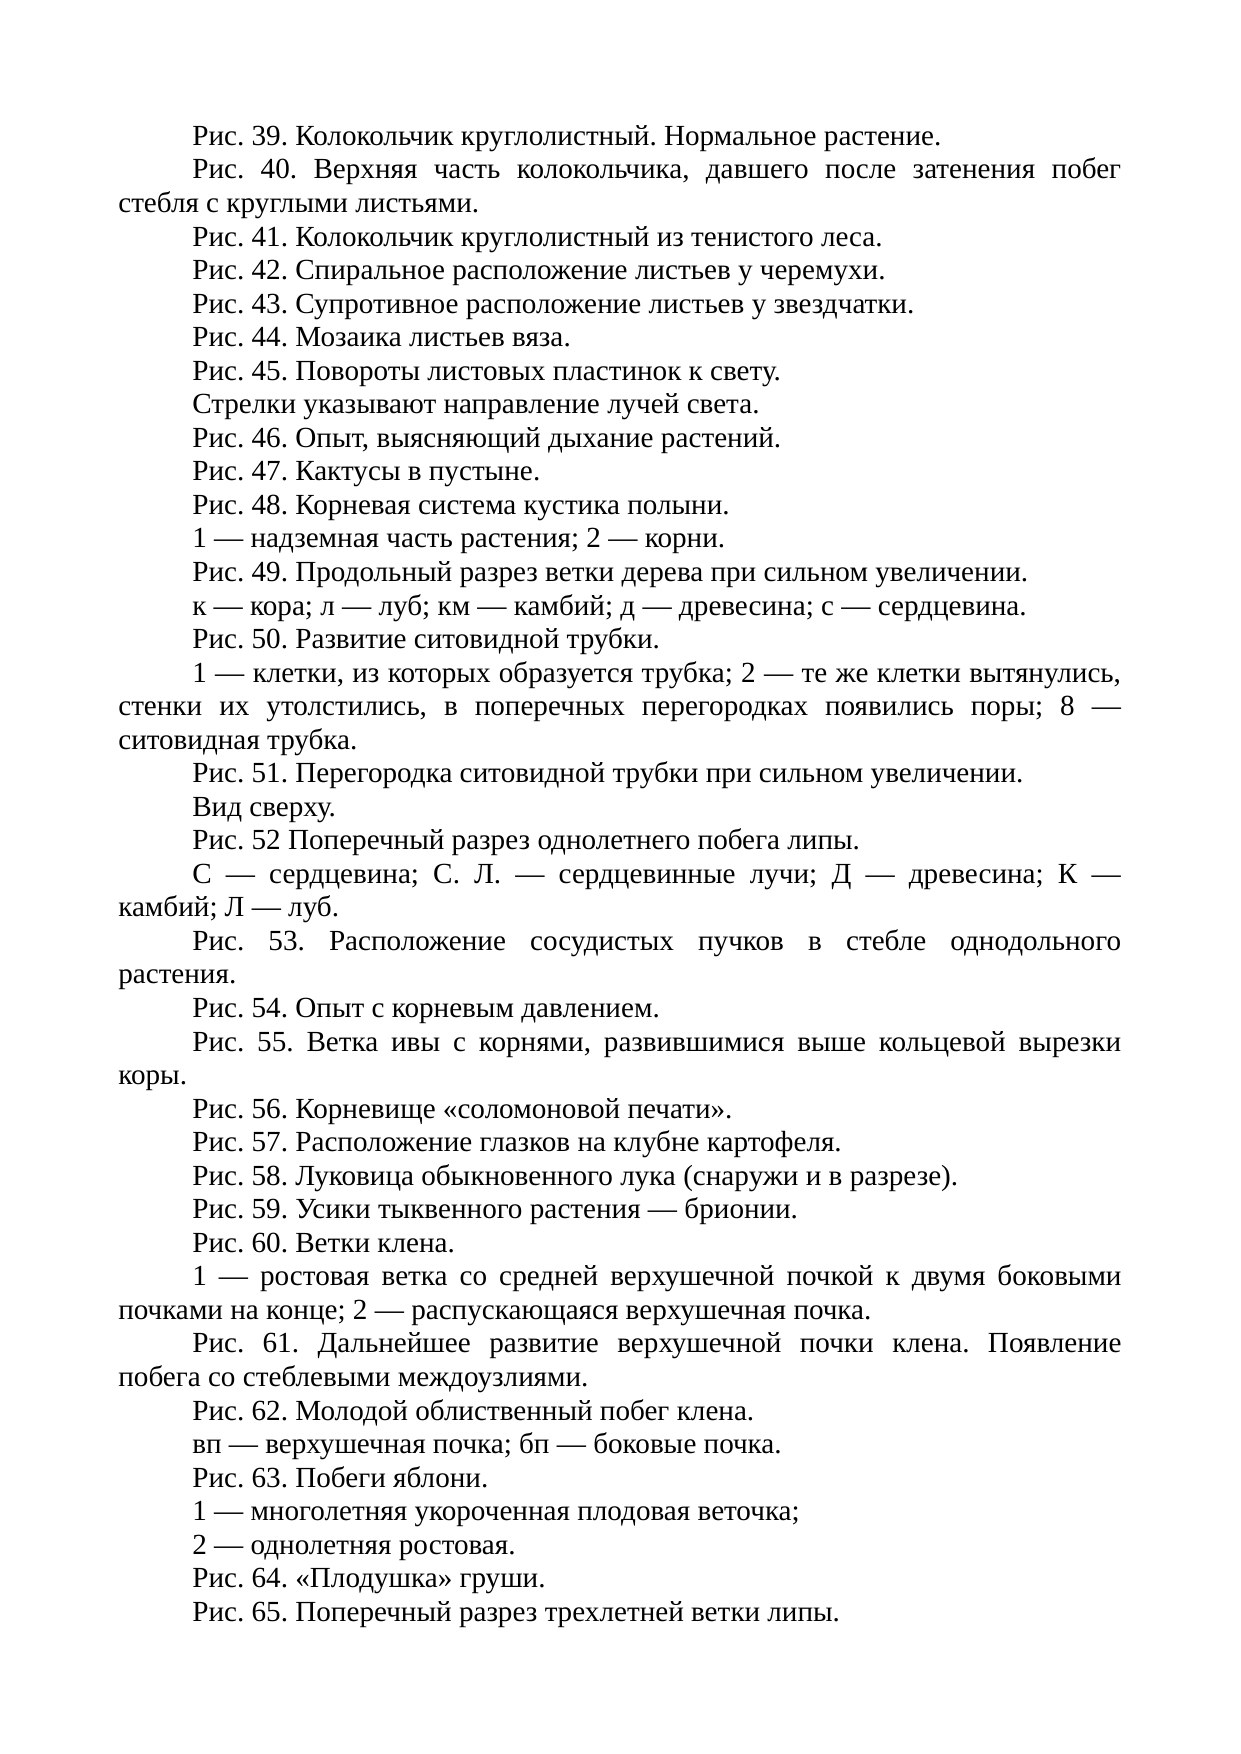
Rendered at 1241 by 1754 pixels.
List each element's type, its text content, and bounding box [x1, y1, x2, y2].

text Рис. 54. Опыт с корневым давлением. [118, 990, 1122, 1024]
text 1 — ростовая ветка со средней верхушечной почкой к двумя боковыми почками на конце; 2 — распускающаяся верхушечная почка. [118, 1258, 1122, 1326]
text 2 — однолетняя ростовая. [118, 1527, 1122, 1560]
text Рис. 41. Колокольчик круглолистный из тенистого леса. [118, 219, 1122, 252]
text Рис. 40. Верхняя часть колокольчика, давшего после затенения побег стебля с круглыми листьями. [118, 152, 1122, 219]
text Вид сверху. [118, 789, 1122, 822]
text Рис. 60. Ветки клена. [118, 1225, 1122, 1258]
text к — кора; л — луб; км — камбий; д — древесина; с — сердцевина. [118, 588, 1122, 621]
text вп — верхушечная почка; бп — боковые почка. [118, 1426, 1122, 1460]
text Рис. 56. Корневище «соломоновой печати». [118, 1091, 1122, 1124]
text Рис. 45. Повороты листовых пластинок к свету. [118, 353, 1122, 386]
text Рис. 50. Развитие ситовидной трубки. [118, 621, 1122, 655]
text Рис. 39. Колокольчик круглолистный. Нормальное растение. [118, 118, 1122, 152]
text Рис. 49. Продольный разрез ветки дерева при сильном увеличении. [118, 554, 1122, 588]
text Рис. 63. Побеги яблони. [118, 1460, 1122, 1493]
text Стрелки указывают направление лучей света. [118, 386, 1122, 420]
text Рис. 42. Спиральное расположение листьев у черемухи. [118, 252, 1122, 286]
text Рис. 53. Расположение сосудистых пучков в стебле однодольного растения. [118, 923, 1122, 990]
text Рис. 51. Перегородка ситовидной трубки при сильном увеличении. [118, 755, 1122, 789]
text Рис. 52 Поперечный разрез однолетнего побега липы. [118, 822, 1122, 856]
text Рис. 57. Расположение глазков на клубне картофеля. [118, 1124, 1122, 1158]
text Рис. 46. Опыт, выясняющий дыхание растений. [118, 420, 1122, 453]
text Рис. 47. Кактусы в пустыне. [118, 453, 1122, 487]
text Рис. 48. Корневая система кустика полыни. [118, 487, 1122, 521]
text Рис. 44. Мозаика листьев вяза. [118, 319, 1122, 353]
text Рис. 43. Супротивное расположение листьев у звездчатки. [118, 286, 1122, 319]
text Рис. 59. Усики тыквенного растения — брионии. [118, 1191, 1122, 1225]
text Рис. 61. Дальнейшее развитие верхушечной почки клена. Появление побега со стеблевыми междоузлиями. [118, 1326, 1122, 1393]
text Рис. 58. Луковица обыкновенного лука (снаружи и в разрезе). [118, 1158, 1122, 1191]
text 1 — надземная часть растения; 2 — корни. [118, 521, 1122, 554]
text Рис. 64. «Плодушка» груши. [118, 1560, 1122, 1594]
text Рис. 55. Ветка ивы с корнями, развившимися выше кольцевой вырезки коры. [118, 1024, 1122, 1091]
text Рис. 65. Поперечный разрез трехлетней ветки липы. [118, 1594, 1122, 1627]
text С — сердцевина; С. Л. — сердцевинные лучи; Д — древесина; К — камбий; Л — луб. [118, 856, 1122, 923]
text 1 — многолетняя укороченная плодовая веточка; [118, 1493, 1122, 1527]
text Рис. 62. Молодой облиственный побег клена. [118, 1393, 1122, 1426]
text 1 — клетки, из которых образуется трубка; 2 — те же клетки вытянулись, стенки их утолстились, в поперечных перегородках появились поры; 8 — ситовидная трубка. [118, 655, 1122, 755]
